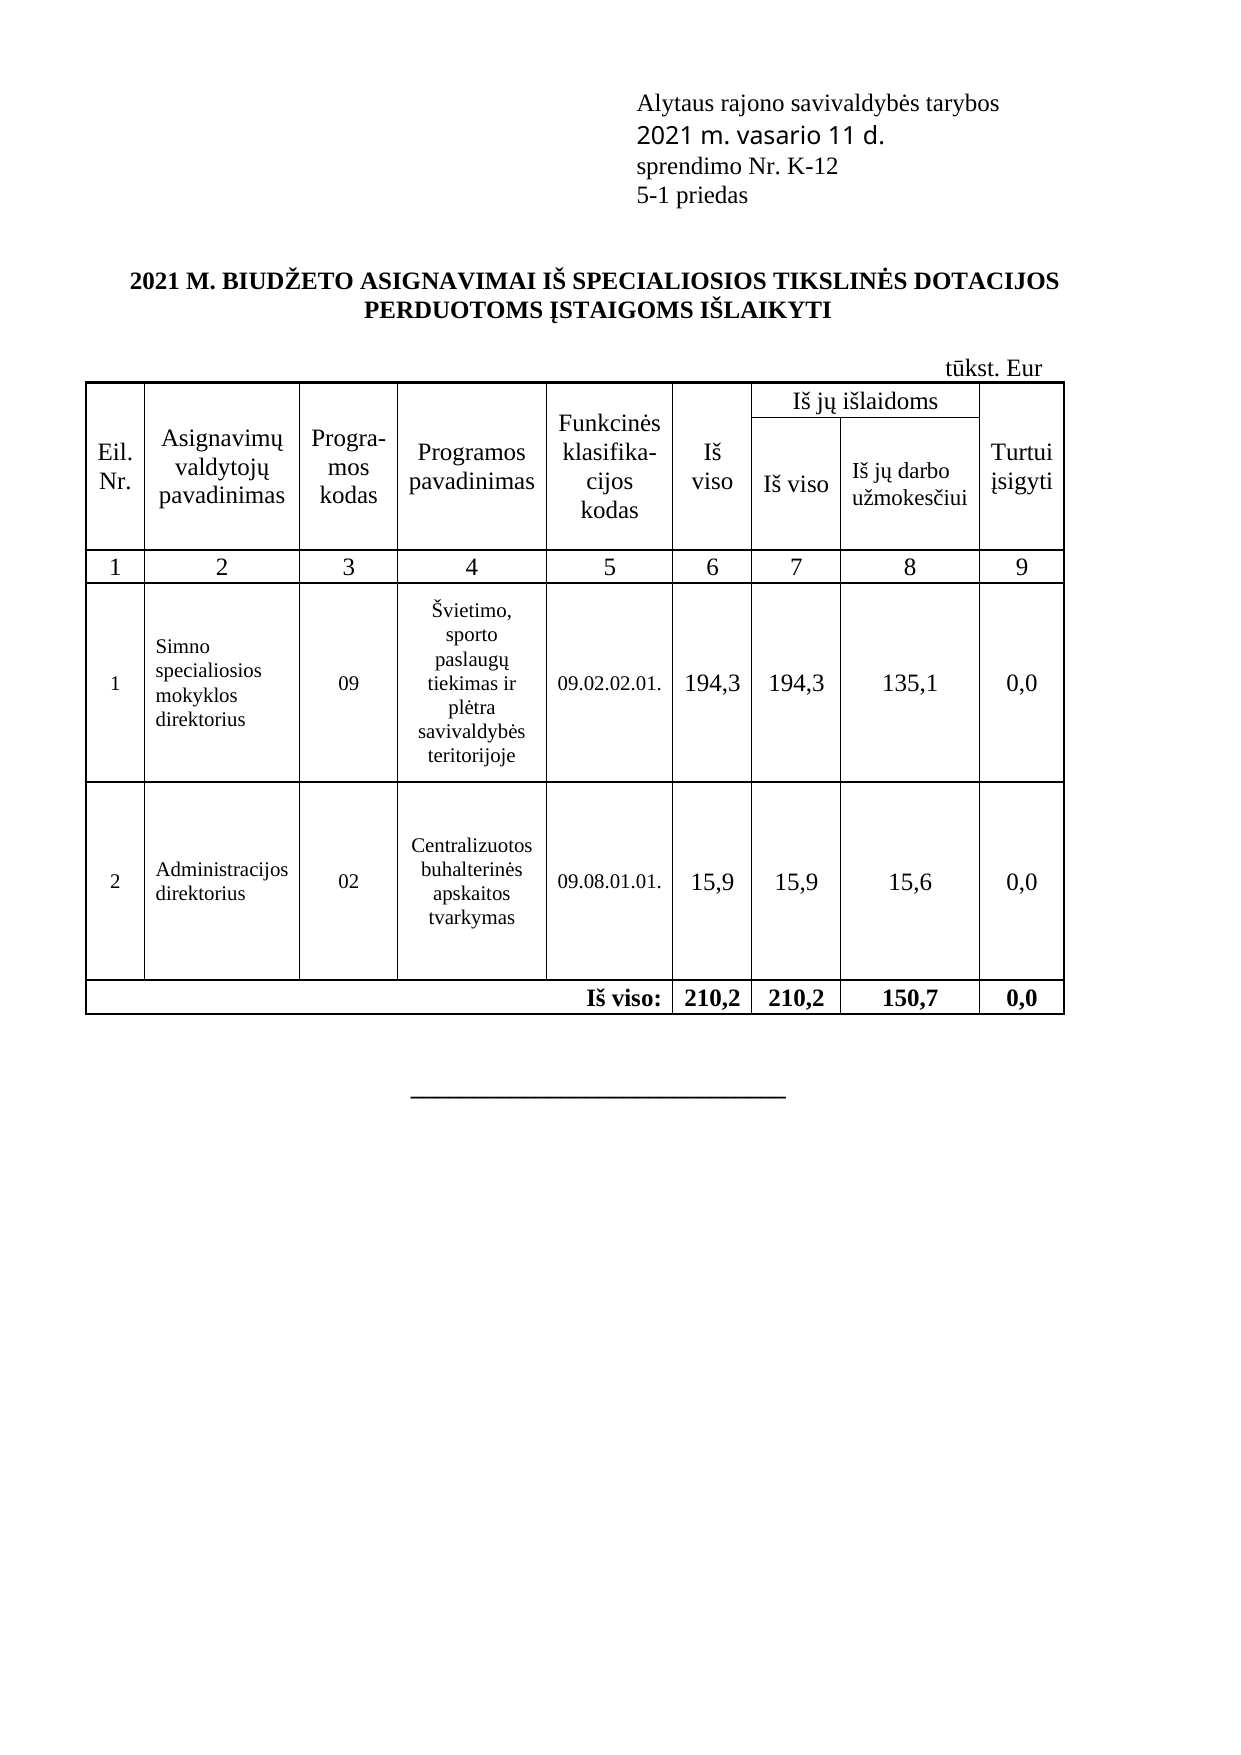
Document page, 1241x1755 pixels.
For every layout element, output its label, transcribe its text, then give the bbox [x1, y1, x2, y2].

table_header Eil. Nr. [87, 384, 144, 548]
table_cell 0,0 [980, 981, 1063, 1013]
table_cell 09.08.01.01. [547, 783, 672, 979]
table_cell Simno specialiosios mokyklos direktorius [145, 584, 299, 781]
table_cell 8 [841, 551, 979, 582]
table_cell 2 [87, 783, 144, 979]
table_cell 0,0 [980, 783, 1063, 979]
table_header Iš viso [673, 384, 751, 548]
table_cell 15,6 [841, 783, 979, 979]
text 2021 m. vasario 11 d. [74, 117, 1122, 151]
table_cell 09.02.02.01. [547, 584, 672, 781]
table_cell 3 [300, 551, 397, 582]
table_cell 02 [300, 783, 397, 979]
table_cell 15,9 [752, 783, 840, 979]
table_cell 2 [145, 551, 299, 582]
table_cell Centralizuotos buhalterinės apskaitos tvarkymas [398, 783, 546, 979]
table_cell 210,2 [673, 981, 751, 1013]
table_cell Iš viso [752, 418, 840, 548]
table_cell 210,2 [752, 981, 840, 1013]
table_cell 1 [87, 584, 144, 781]
table_header Asignavimų valdytojų pavadinimas [145, 384, 299, 548]
text tūkst. Eur [213, 353, 1122, 381]
table_cell 194,3 [673, 584, 751, 781]
table_cell 150,7 [841, 981, 979, 1013]
table_cell 09 [300, 584, 397, 781]
table_cell 4 [398, 551, 546, 582]
table_header Iš jų išlaidoms [752, 384, 979, 417]
text sprendimo Nr. K-12 [74, 151, 1122, 180]
table_cell 1 [87, 551, 144, 582]
table_cell 0,0 [980, 584, 1063, 781]
text ______________________________ [74, 1072, 1122, 1101]
table_cell 9 [980, 551, 1063, 582]
table_cell 194,3 [752, 584, 840, 781]
table_cell 6 [673, 551, 751, 582]
table_cell Iš viso: [87, 981, 672, 1013]
table_cell 5 [547, 551, 672, 582]
table_cell Iš jų darbo užmokesčiui [841, 418, 979, 548]
table_header Progra-mos kodas [300, 384, 397, 548]
table_header Programos pavadinimas [398, 384, 546, 548]
table_header Funkcinės klasifika-cijos kodas [547, 384, 672, 548]
text PERDUOTOMS ĮSTAIGOMS IŠLAIKYTI [74, 295, 1122, 324]
table_cell 135,1 [841, 584, 979, 781]
table_cell Švietimo, sporto paslaugų tiekimas ir plėtra savivaldybės teritorijoje [398, 584, 546, 781]
text 2021 M. BIUDŽETO ASIGNAVIMAI IŠ SPECIALIOSIOS TIKSLINĖS DOTACIJOS [74, 266, 1122, 295]
table_cell 15,9 [673, 783, 751, 979]
text 5-1 priedas [74, 180, 1122, 209]
table_cell 7 [752, 551, 840, 582]
table_cell Administracijos direktorius [145, 783, 299, 979]
text Alytaus rajono savivaldybės tarybos [74, 88, 1122, 117]
table_header Turtui įsigyti [980, 384, 1063, 548]
